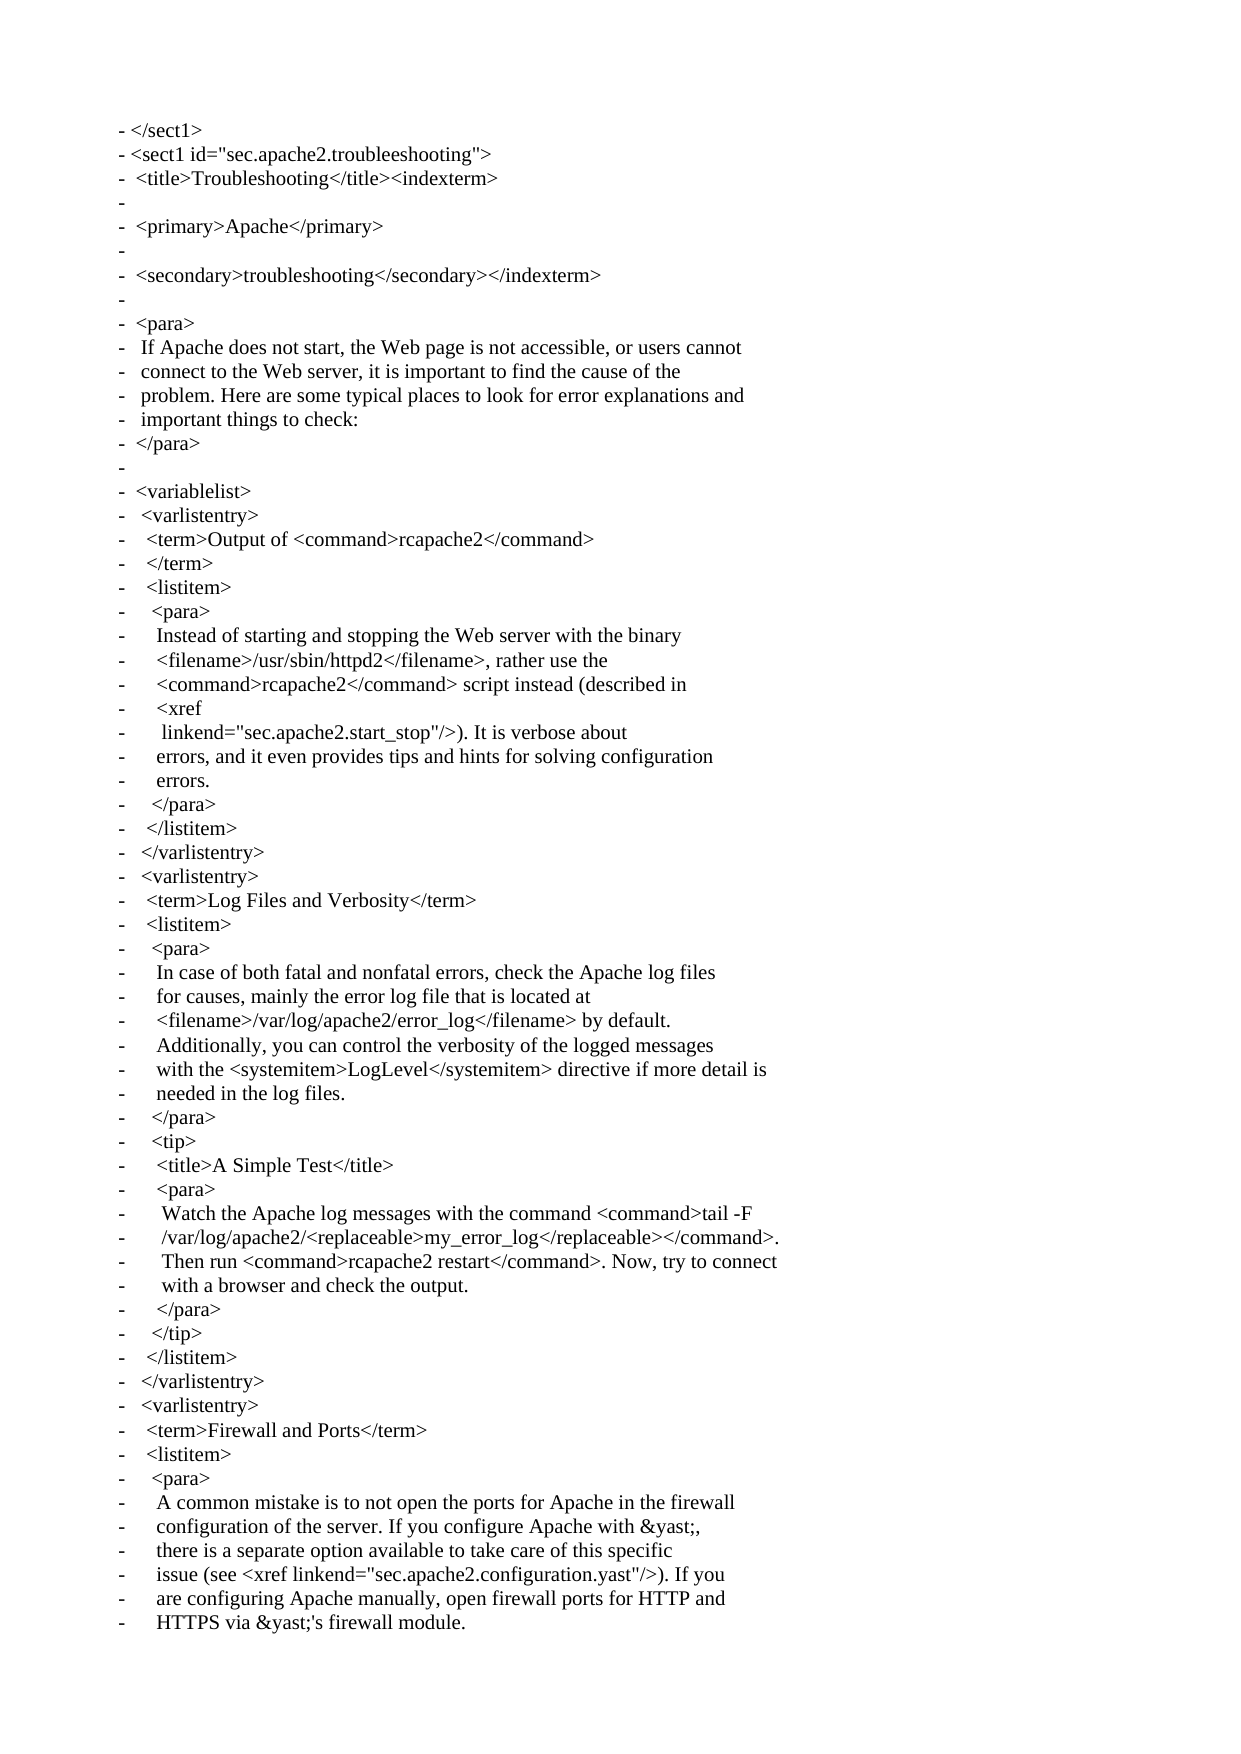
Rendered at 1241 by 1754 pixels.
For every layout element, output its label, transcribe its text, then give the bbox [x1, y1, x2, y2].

text - <para> [118, 599, 1122, 623]
text - <tip> [118, 1129, 1122, 1153]
text - <para> [118, 936, 1122, 960]
text - </para> [118, 792, 1122, 816]
text - <title>Troubleshooting</title><indexterm> [118, 166, 1122, 190]
text - there is a separate option available to take care of this specific [118, 1538, 1122, 1562]
text - [118, 190, 1122, 214]
text - </term> [118, 551, 1122, 575]
text - /var/log/apache2/<replaceable>my_error_log</replaceable></command>. [118, 1225, 1122, 1249]
text - important things to check: [118, 407, 1122, 431]
text - <para> [118, 1466, 1122, 1490]
text - <command>rcapache2</command> script instead (described in [118, 672, 1122, 696]
text - If Apache does not start, the Web page is not accessible, or users cannot [118, 335, 1122, 359]
text - issue (see <xref linkend="sec.apache2.configuration.yast"/>). If you [118, 1562, 1122, 1586]
text - <xref [118, 696, 1122, 720]
text - errors. [118, 768, 1122, 792]
text - <secondary>troubleshooting</secondary></indexterm> [118, 262, 1122, 287]
text - </listitem> [118, 1345, 1122, 1369]
text - <para> [118, 311, 1122, 335]
text - with a browser and check the output. [118, 1273, 1122, 1297]
text - <listitem> [118, 1442, 1122, 1466]
text - <term>Firewall and Ports</term> [118, 1417, 1122, 1442]
text - In case of both fatal and nonfatal errors, check the Apache log files [118, 960, 1122, 984]
text - </sect1> [118, 118, 1122, 142]
text - <variablelist> [118, 479, 1122, 503]
text - connect to the Web server, it is important to find the cause of the [118, 359, 1122, 383]
text - <varlistentry> [118, 864, 1122, 888]
text - <varlistentry> [118, 503, 1122, 527]
text - <filename>/var/log/apache2/error_log</filename> by default. [118, 1008, 1122, 1032]
text - <listitem> [118, 912, 1122, 936]
text - [118, 287, 1122, 311]
text - <filename>/usr/sbin/httpd2</filename>, rather use the [118, 647, 1122, 672]
text - <sect1 id="sec.apache2.troubleeshooting"> [118, 142, 1122, 166]
text - <title>A Simple Test</title> [118, 1153, 1122, 1177]
text - Then run <command>rcapache2 restart</command>. Now, try to connect [118, 1249, 1122, 1273]
text - Instead of starting and stopping the Web server with the binary [118, 623, 1122, 647]
text - [118, 455, 1122, 479]
text - for causes, mainly the error log file that is located at [118, 984, 1122, 1008]
text - [118, 238, 1122, 262]
text - are configuring Apache manually, open firewall ports for HTTP and [118, 1586, 1122, 1610]
text - <listitem> [118, 575, 1122, 599]
text - configuration of the server. If you configure Apache with &yast;, [118, 1514, 1122, 1538]
text - HTTPS via &yast;'s firewall module. [118, 1610, 1122, 1634]
text - linkend="sec.apache2.start_stop"/>). It is verbose about [118, 720, 1122, 744]
text - needed in the log files. [118, 1081, 1122, 1105]
text - Watch the Apache log messages with the command <command>tail -F [118, 1201, 1122, 1225]
text - A common mistake is to not open the ports for Apache in the firewall [118, 1490, 1122, 1514]
text - <para> [118, 1177, 1122, 1201]
text - problem. Here are some typical places to look for error explanations and [118, 383, 1122, 407]
text - Additionally, you can control the verbosity of the logged messages [118, 1032, 1122, 1057]
text - </tip> [118, 1321, 1122, 1345]
text - </para> [118, 431, 1122, 455]
text - with the <systemitem>LogLevel</systemitem> directive if more detail is [118, 1057, 1122, 1081]
text - </listitem> [118, 816, 1122, 840]
text - </varlistentry> [118, 1369, 1122, 1393]
text - <term>Log Files and Verbosity</term> [118, 888, 1122, 912]
text - <primary>Apache</primary> [118, 214, 1122, 238]
text - </para> [118, 1105, 1122, 1129]
text - errors, and it even provides tips and hints for solving configuration [118, 744, 1122, 768]
text - <term>Output of <command>rcapache2</command> [118, 527, 1122, 551]
text - </varlistentry> [118, 840, 1122, 864]
text - <varlistentry> [118, 1393, 1122, 1417]
text - </para> [118, 1297, 1122, 1321]
